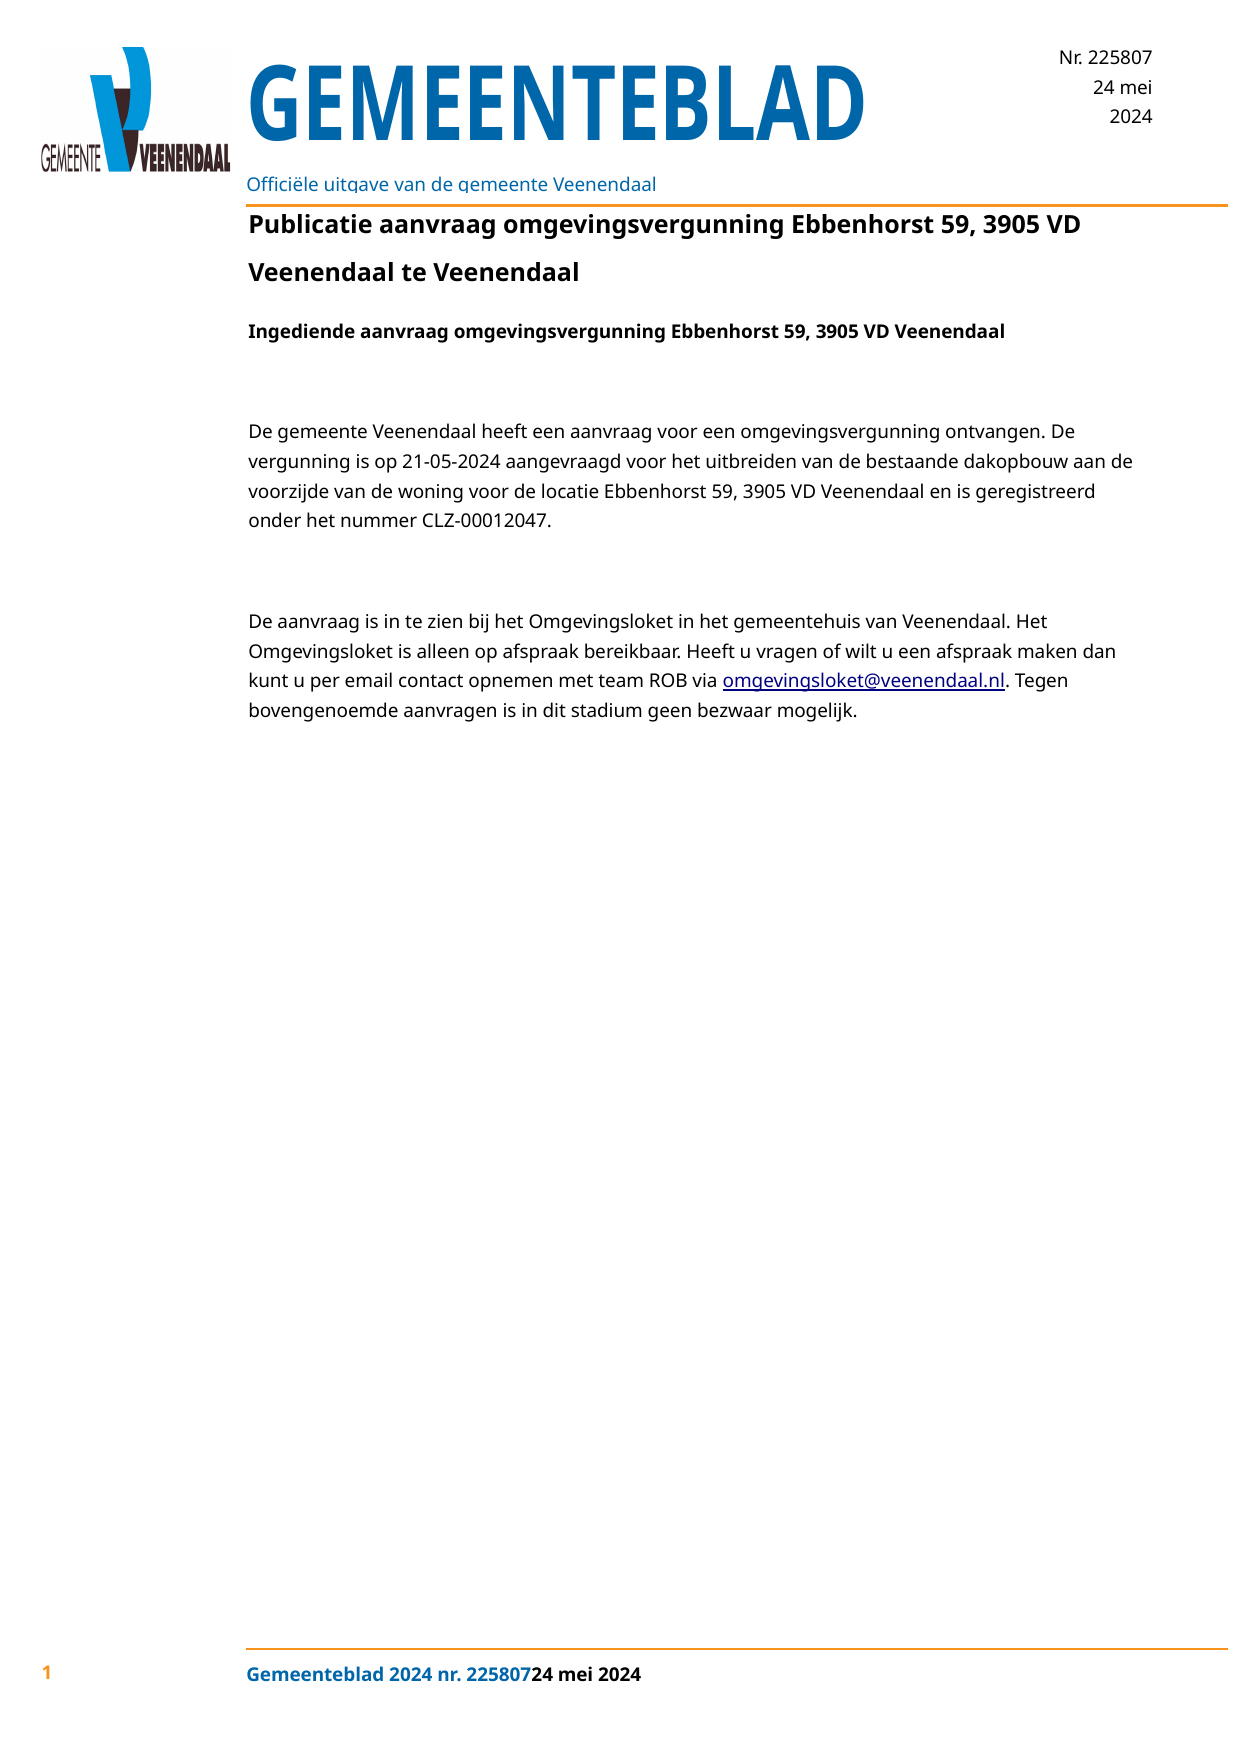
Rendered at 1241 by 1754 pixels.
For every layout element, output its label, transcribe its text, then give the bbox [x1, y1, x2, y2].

text De gemeente Veenendaal heeft een aanvraag voor een omgevingsvergunning ontvangen. De vergunning is op 21-05-2024 aangevraagd voor het uitbreiden van de bestaande dakopbouw aan de voorzijde van de woning voor de locatie Ebbenhorst 59, 3905 VD Veenendaal en is geregistreerd onder het nummer CLZ-00012047. [248, 419, 1152, 533]
text Publicatie aanvraag omgevingsvergunning Ebbenhorst 59, 3905 VD Veenendaal te Veenendaal [248, 207, 1152, 288]
text De aanvraag is in te zien bij het Omgevingsloket in het gemeentehuis van Veenendaal. Het Omgevingsloket is alleen op afspraak bereikbaar. Heeft u vragen of wilt u een afspraak maken dan kunt u per email contact opnemen met team ROB via omgevingsloket@veenendaal.nl. Tegen bovengenoemde aanvragen is in dit stadium geen bezwaar mogelijk. [248, 608, 1152, 723]
picture [123, 47, 231, 172]
picture [41, 47, 130, 172]
text Ingediende aanvraag omgevingsvergunning Ebbenhorst 59, 3905 VD Veenendaal [248, 318, 1152, 344]
